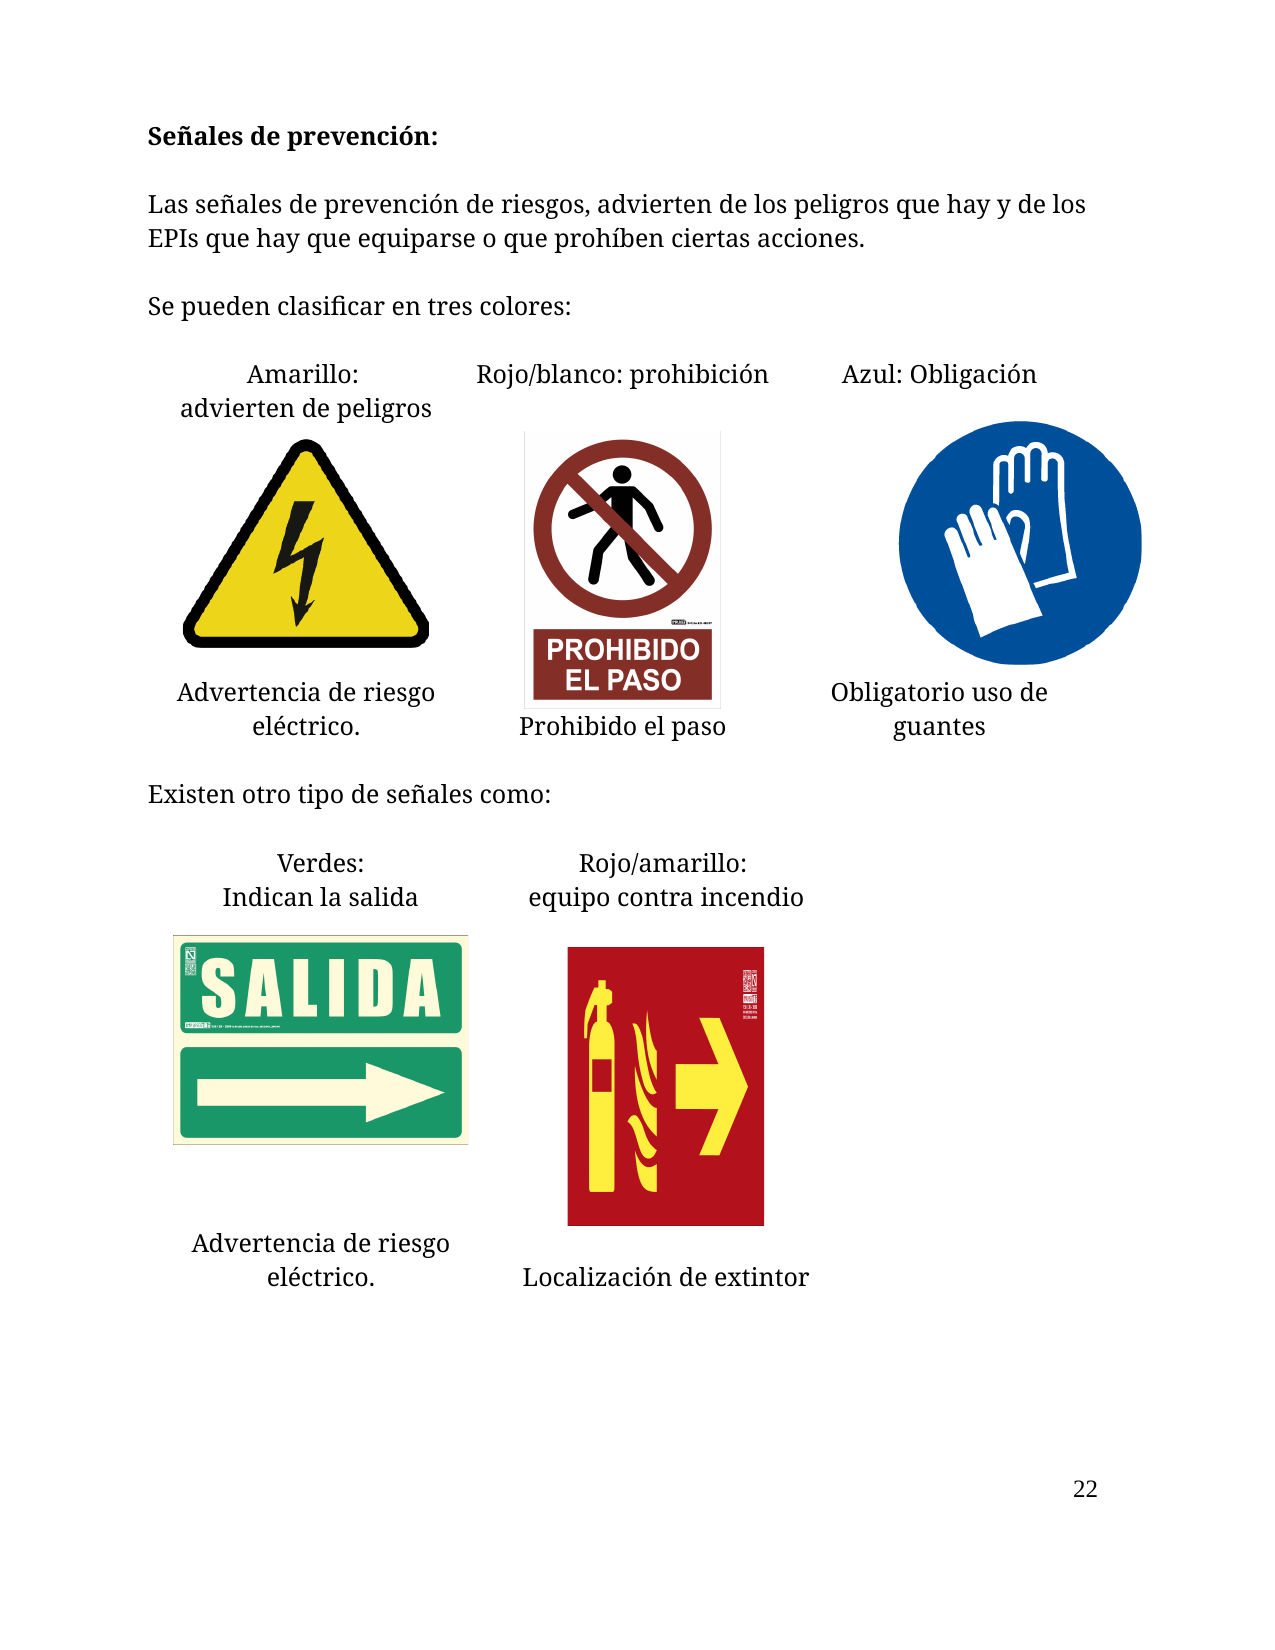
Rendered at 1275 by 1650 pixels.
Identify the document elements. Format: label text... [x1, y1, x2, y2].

text Se pueden clasificar en tres colores: [148, 288, 1098, 322]
table_header Rojo/blanco: prohibición [464, 357, 781, 425]
table_cell Prohibido el paso [464, 425, 781, 743]
table_cell Advertencia de riesgo eléctrico. [148, 914, 494, 1294]
picture [173, 935, 469, 1145]
picture [567, 947, 765, 1226]
picture [524, 431, 721, 709]
table_cell Localización de extintor [494, 914, 838, 1294]
table_cell Advertencia de riesgo eléctrico. [148, 425, 464, 743]
picture [182, 439, 429, 648]
table_header Azul: Obligación [781, 357, 1098, 425]
text Señales de prevención: [148, 118, 1098, 152]
text Las señales de prevención de riesgos, advierten de los peligros que hay y de los EPIs que hay que equiparse o que prohíben ciertas acciones. [148, 186, 1098, 254]
table_cell Obligatorio uso de guantes [781, 425, 1098, 743]
text Existen otro tipo de señales como: [148, 777, 1098, 811]
table_header Verdes: Indican la salida [148, 845, 494, 913]
table_header Rojo/amarillo: equipo contra incendio [494, 845, 838, 913]
picture [898, 421, 1142, 665]
table_header Amarillo: advierten de peligros [148, 357, 464, 425]
